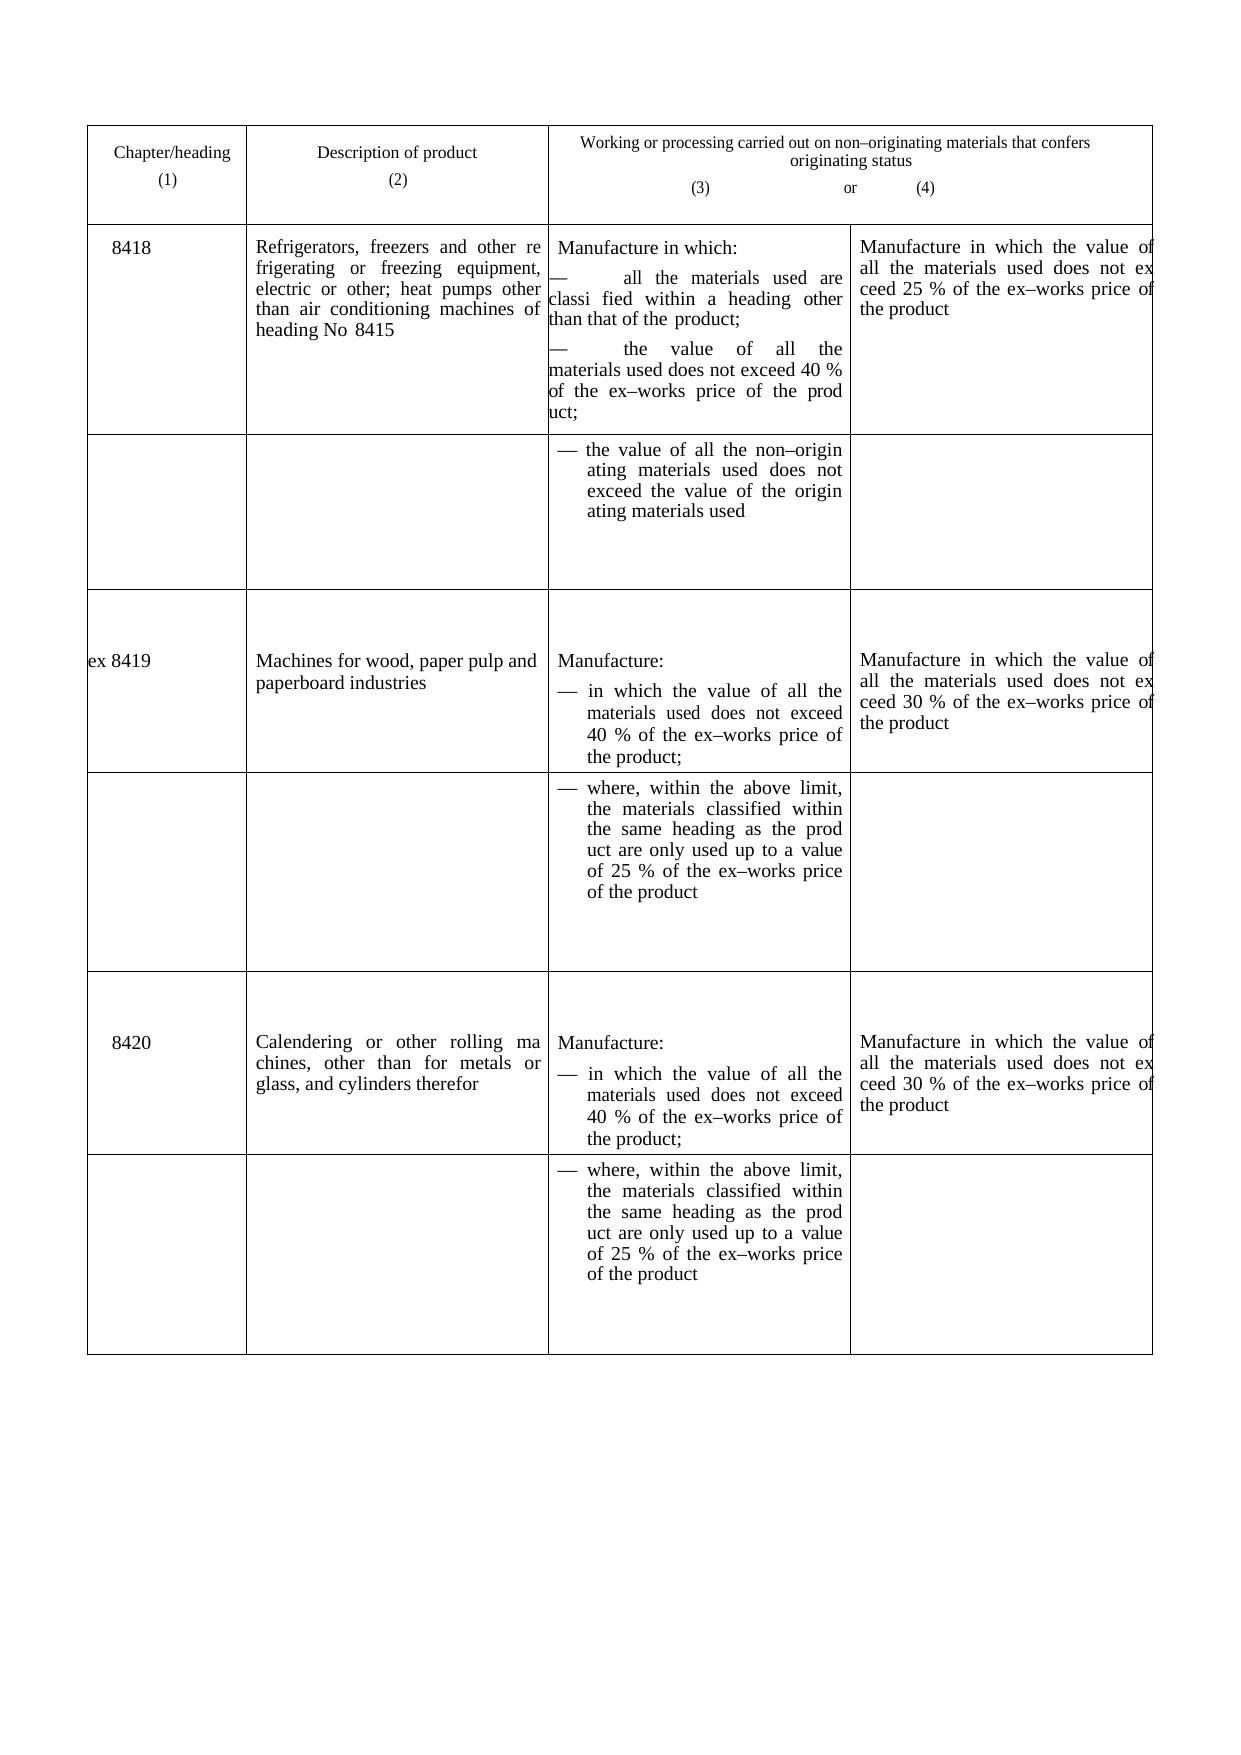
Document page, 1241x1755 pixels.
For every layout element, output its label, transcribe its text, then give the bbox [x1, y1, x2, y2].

table_cell [88, 1155, 246, 1354]
table_cell 8418 [88, 225, 246, 434]
table_cell [247, 1155, 548, 1354]
table_cell [88, 435, 246, 589]
table_cell Manufacture in which the value of all the materials used does not ex­ ceed 30 % of the ex–works price of the product [851, 590, 1152, 772]
table_cell Manufacture: — in which the value of all the materials used does not exceed 40 % of the ex–works price of the product; [549, 972, 850, 1154]
table_cell — where, within the above limit, the materials classified within the same heading as the prod­ uct are only used up to a value of 25 % of the ex–works price of the product [549, 773, 850, 971]
table_cell [851, 1155, 1152, 1354]
table_cell [851, 773, 1152, 971]
table_cell Manufacture in which the value of all the materials used does not ex­ ceed 25 % of the ex–works price of the product [851, 225, 1152, 434]
table_cell [247, 435, 548, 589]
table_header Chapter/heading (1) [88, 126, 246, 224]
table_cell [88, 773, 246, 971]
table_header Working or processing carried out on non–originating materials that confers originating status (3) or (4) [549, 126, 1152, 224]
table_cell Manufacture: — in which the value of all the materials used does not exceed 40 % of the ex–works price of the product; [549, 590, 850, 772]
table_cell [247, 773, 548, 971]
table_header Description of product (2) [247, 126, 548, 224]
table_cell Manufacture in which: all the materials used are classi­ fied within a heading other than that of the product; the value of all the materials used does not exceed 40 % of the ex–works price of the prod­ uct; [549, 225, 850, 434]
table_cell Refrigerators, freezers and other re­ frigerating or freezing equipment, electric or other; heat pumps other than air conditioning machines of heading No 8415 [247, 225, 548, 434]
table_cell ex 8419 [88, 590, 246, 772]
table_cell 8420 [88, 972, 246, 1154]
table_cell — the value of all the non–origin­ ating materials used does not exceed the value of the origin­ ating materials used [549, 435, 850, 589]
table_cell Manufacture in which the value of all the materials used does not ex­ ceed 30 % of the ex–works price of the product [851, 972, 1152, 1154]
table_cell Calendering or other rolling ma­ chines, other than for metals or glass, and cylinders therefor [247, 972, 548, 1154]
table_cell — where, within the above limit, the materials classified within the same heading as the prod­ uct are only used up to a value of 25 % of the ex–works price of the product [549, 1155, 850, 1354]
table_cell [851, 435, 1152, 589]
table_cell Machines for wood, paper pulp and paperboard industries [247, 590, 548, 772]
